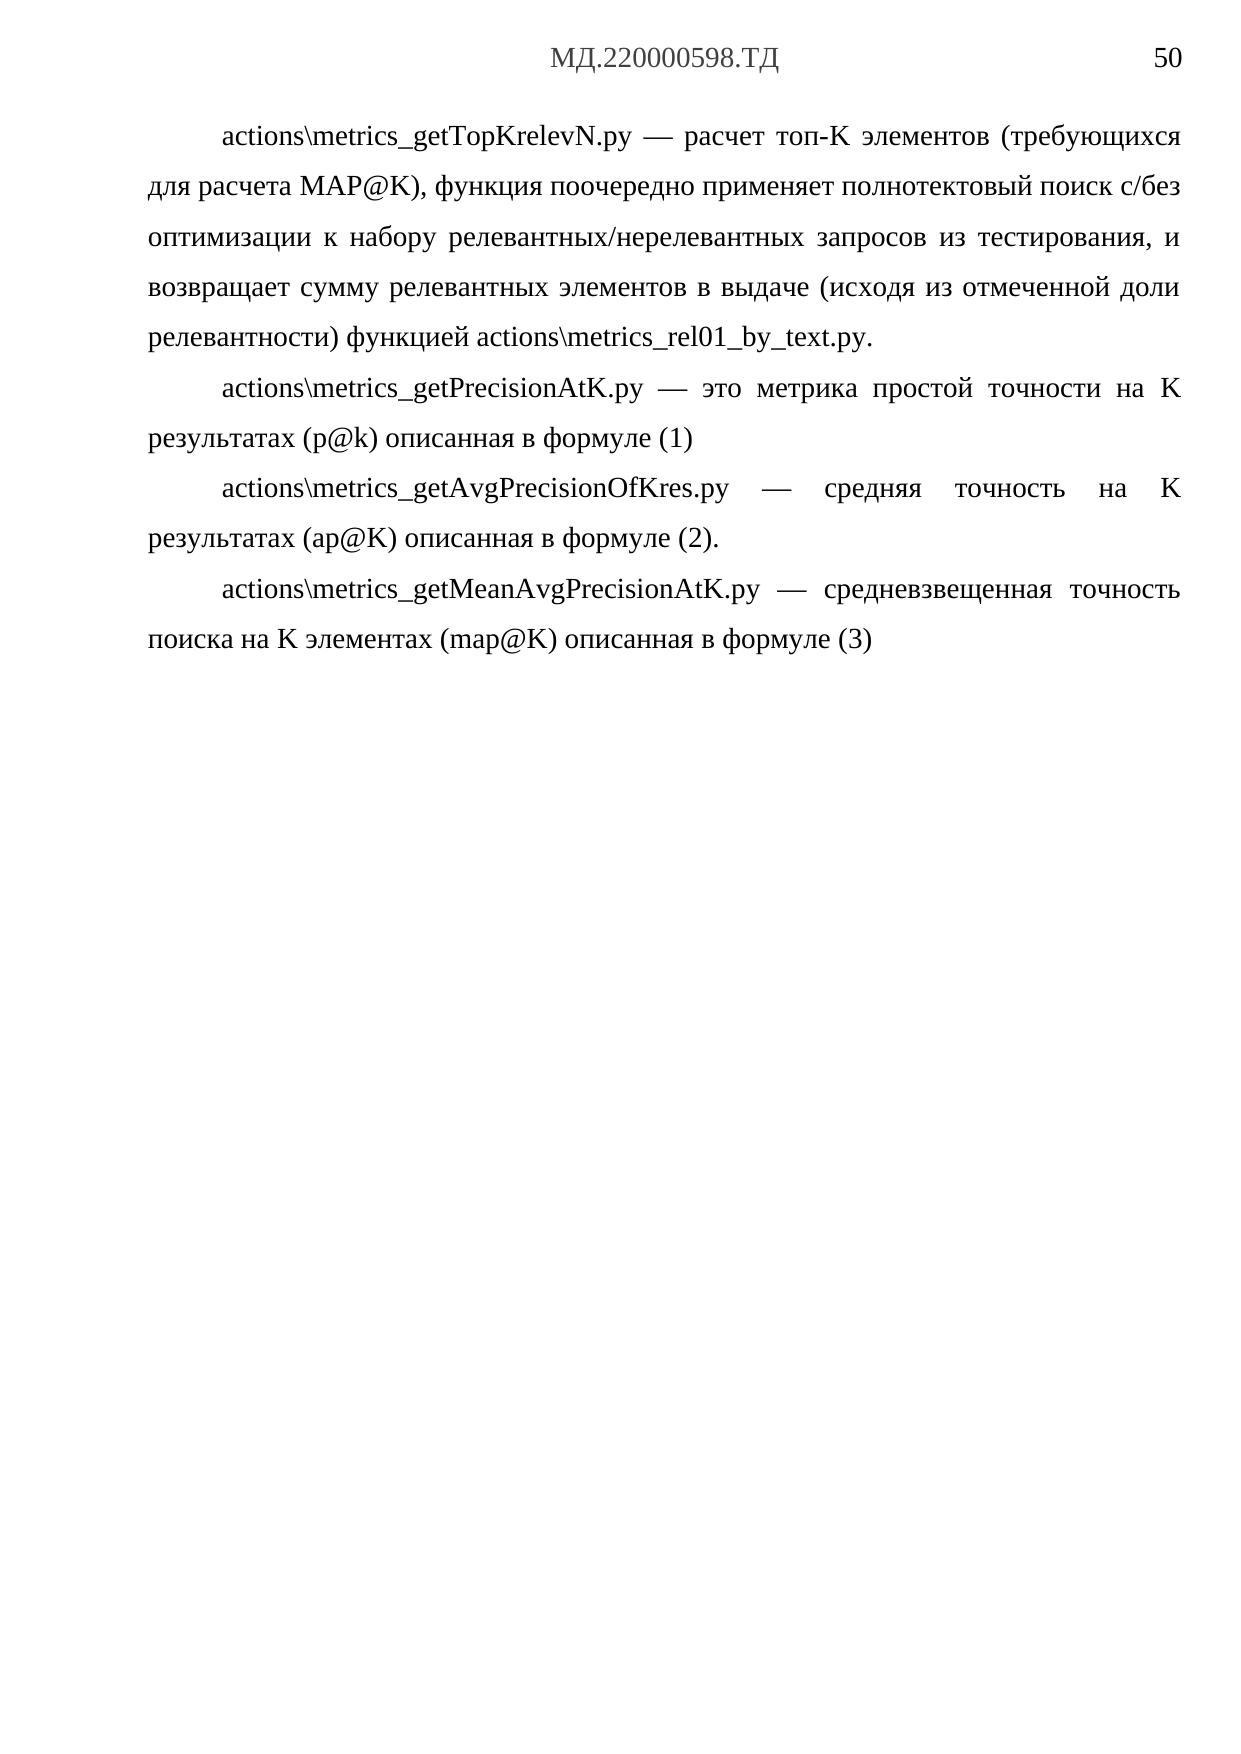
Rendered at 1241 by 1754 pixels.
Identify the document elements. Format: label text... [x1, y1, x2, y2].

text actions\metrics_getPrecisionAtK.py — это метрика простой точности на K результатах (p@k) описанная в формуле (1) [148, 370, 1181, 453]
text actions\metrics_getMeanAvgPrecisionAtK.py — средневзвещенная точность поиска на K элементах (map@K) описанная в формуле (3) [148, 571, 1181, 655]
text actions\metrics_getTopKrelevN.py — расчет топ-K элементов (требующихся для расчета MAP@K), функция поочередно применяет полнотектовый поиск с/без оптимизации к набору релевантных/нерелевантных запросов из тестирования, и возвращает сумму релевантных элементов в выдаче (исходя из отмеченной доли релевантности) функцией actions\metrics_rel01_by_text.py. [148, 118, 1181, 353]
text actions\metrics_getAvgPrecisionOfKres.py — средняя точность на K результатах (ap@K) описанная в формуле (2). [148, 470, 1181, 554]
